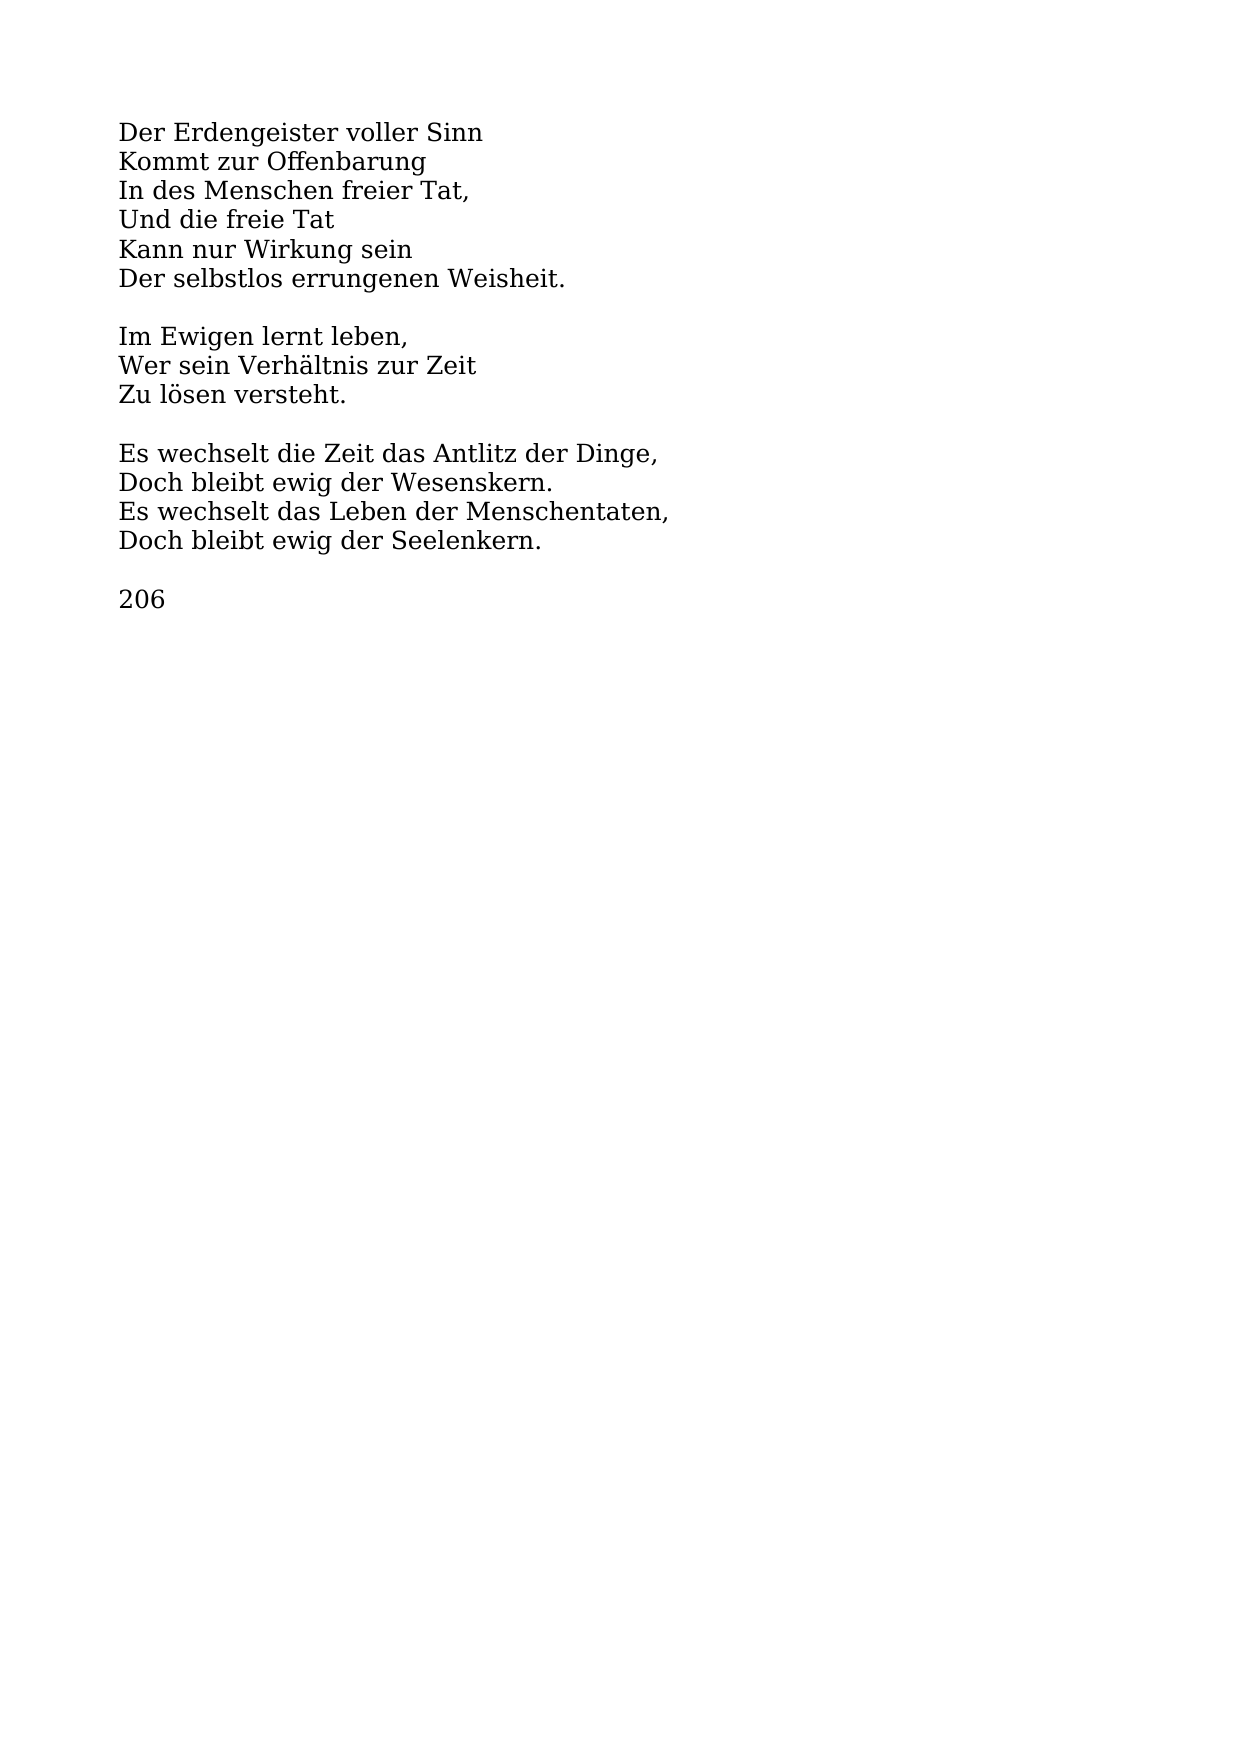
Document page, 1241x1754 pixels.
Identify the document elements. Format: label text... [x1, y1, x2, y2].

text Doch bleibt ewig der Wesenskern. [118, 468, 1122, 497]
text 206 [118, 585, 1122, 614]
text Kann nur Wirkung sein [118, 235, 1122, 264]
text In des Menschen freier Tat, [118, 176, 1122, 206]
text Wer sein Verhältnis zur Zeit [118, 351, 1122, 381]
text Der Erdengeister voller Sinn [118, 118, 1122, 147]
text Kommt zur Offenbarung [118, 147, 1122, 176]
text Zu lösen versteht. [118, 381, 1122, 410]
text Es wechselt das Leben der Menschentaten, [118, 497, 1122, 526]
text Im Ewigen lernt leben, [118, 322, 1122, 351]
text Doch bleibt ewig der Seelenkern. [118, 526, 1122, 556]
text Der selbstlos errungenen Weisheit. [118, 264, 1122, 293]
text Es wechselt die Zeit das Antlitz der Dinge, [118, 439, 1122, 468]
text Und die freie Tat [118, 206, 1122, 235]
